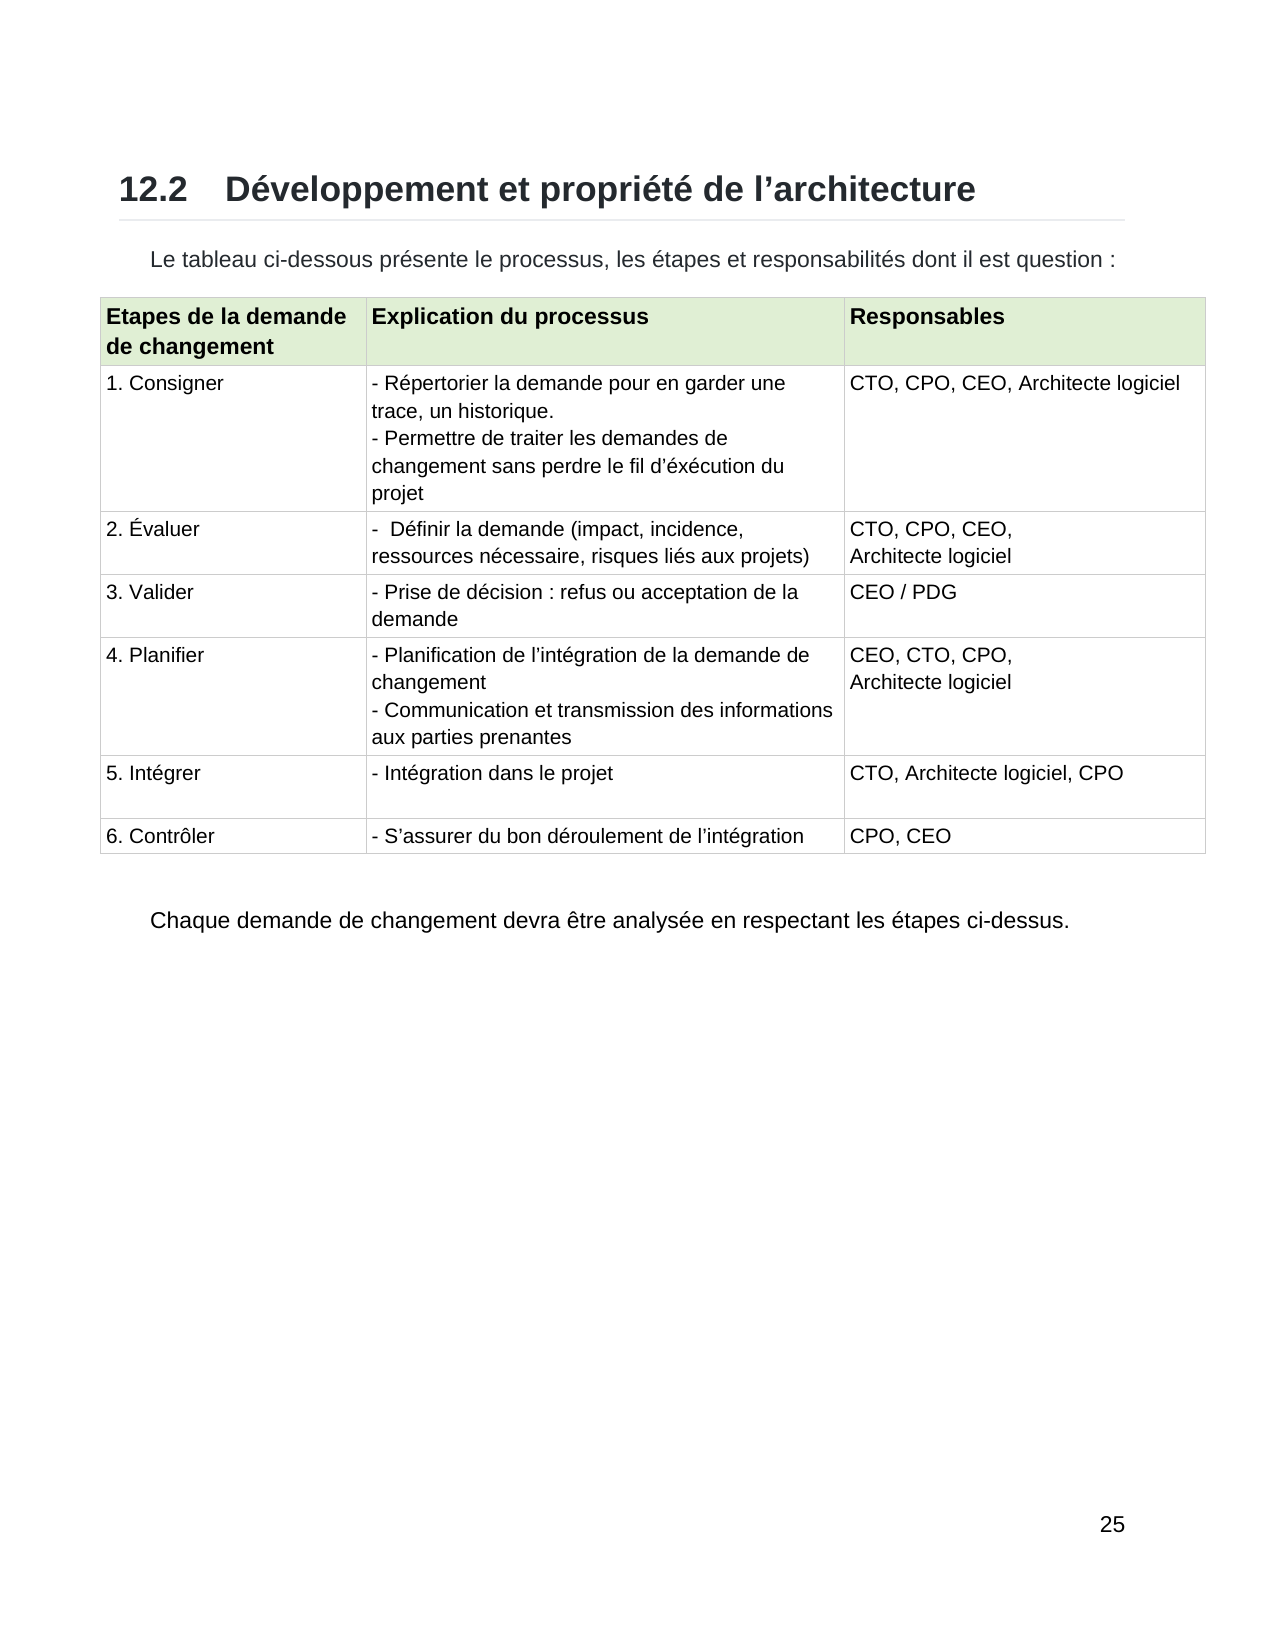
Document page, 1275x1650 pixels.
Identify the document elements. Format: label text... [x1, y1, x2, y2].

table_cell 2. Évaluer [101, 512, 366, 574]
table_cell - Intégration dans le projet [367, 756, 844, 818]
table_header Responsables [845, 298, 1205, 365]
table_cell 4. Planifier [101, 638, 366, 755]
table_cell - S’assurer du bon déroulement de l’intégration [367, 819, 844, 853]
table_header Explication du processus [367, 298, 844, 365]
table_cell CEO, CTO, CPO, Architecte logiciel [845, 638, 1205, 755]
table_cell CTO, Architecte logiciel, CPO [845, 756, 1205, 818]
table_cell - Définir la demande (impact, incidence, ressources nécessaire, risques liés aux projets) [367, 512, 844, 574]
table_cell CEO / PDG [845, 575, 1205, 637]
table_cell CTO, CPO, CEO, Architecte logiciel [845, 512, 1205, 574]
table_cell - Répertorier la demande pour en garder une trace, un historique. - Permettre de traiter les demandes de changement sans perdre le fil d’éxécution du projet [367, 366, 844, 511]
table_header Etapes de la demande de changement [101, 298, 366, 365]
text Chaque demande de changement devra être analysée en respectant les étapes ci-dessus. [150, 907, 1125, 933]
subtitle Développement et propriété de l’architecture [119, 168, 1125, 219]
table_cell CTO, CPO, CEO, Architecte logiciel [845, 366, 1205, 511]
table_cell - Prise de décision : refus ou acceptation de la demande [367, 575, 844, 637]
text Le tableau ci-dessous présente le processus, les étapes et responsabilités dont il est question : [150, 246, 1125, 272]
table_cell 6. Contrôler [101, 819, 366, 853]
table_cell 5. Intégrer [101, 756, 366, 818]
table_cell - Planification de l’intégration de la demande de changement - Communication et transmission des informations aux parties prenantes [367, 638, 844, 755]
table_cell 3. Valider [101, 575, 366, 637]
table_cell CPO, CEO [845, 819, 1205, 853]
table_cell 1. Consigner [101, 366, 366, 511]
